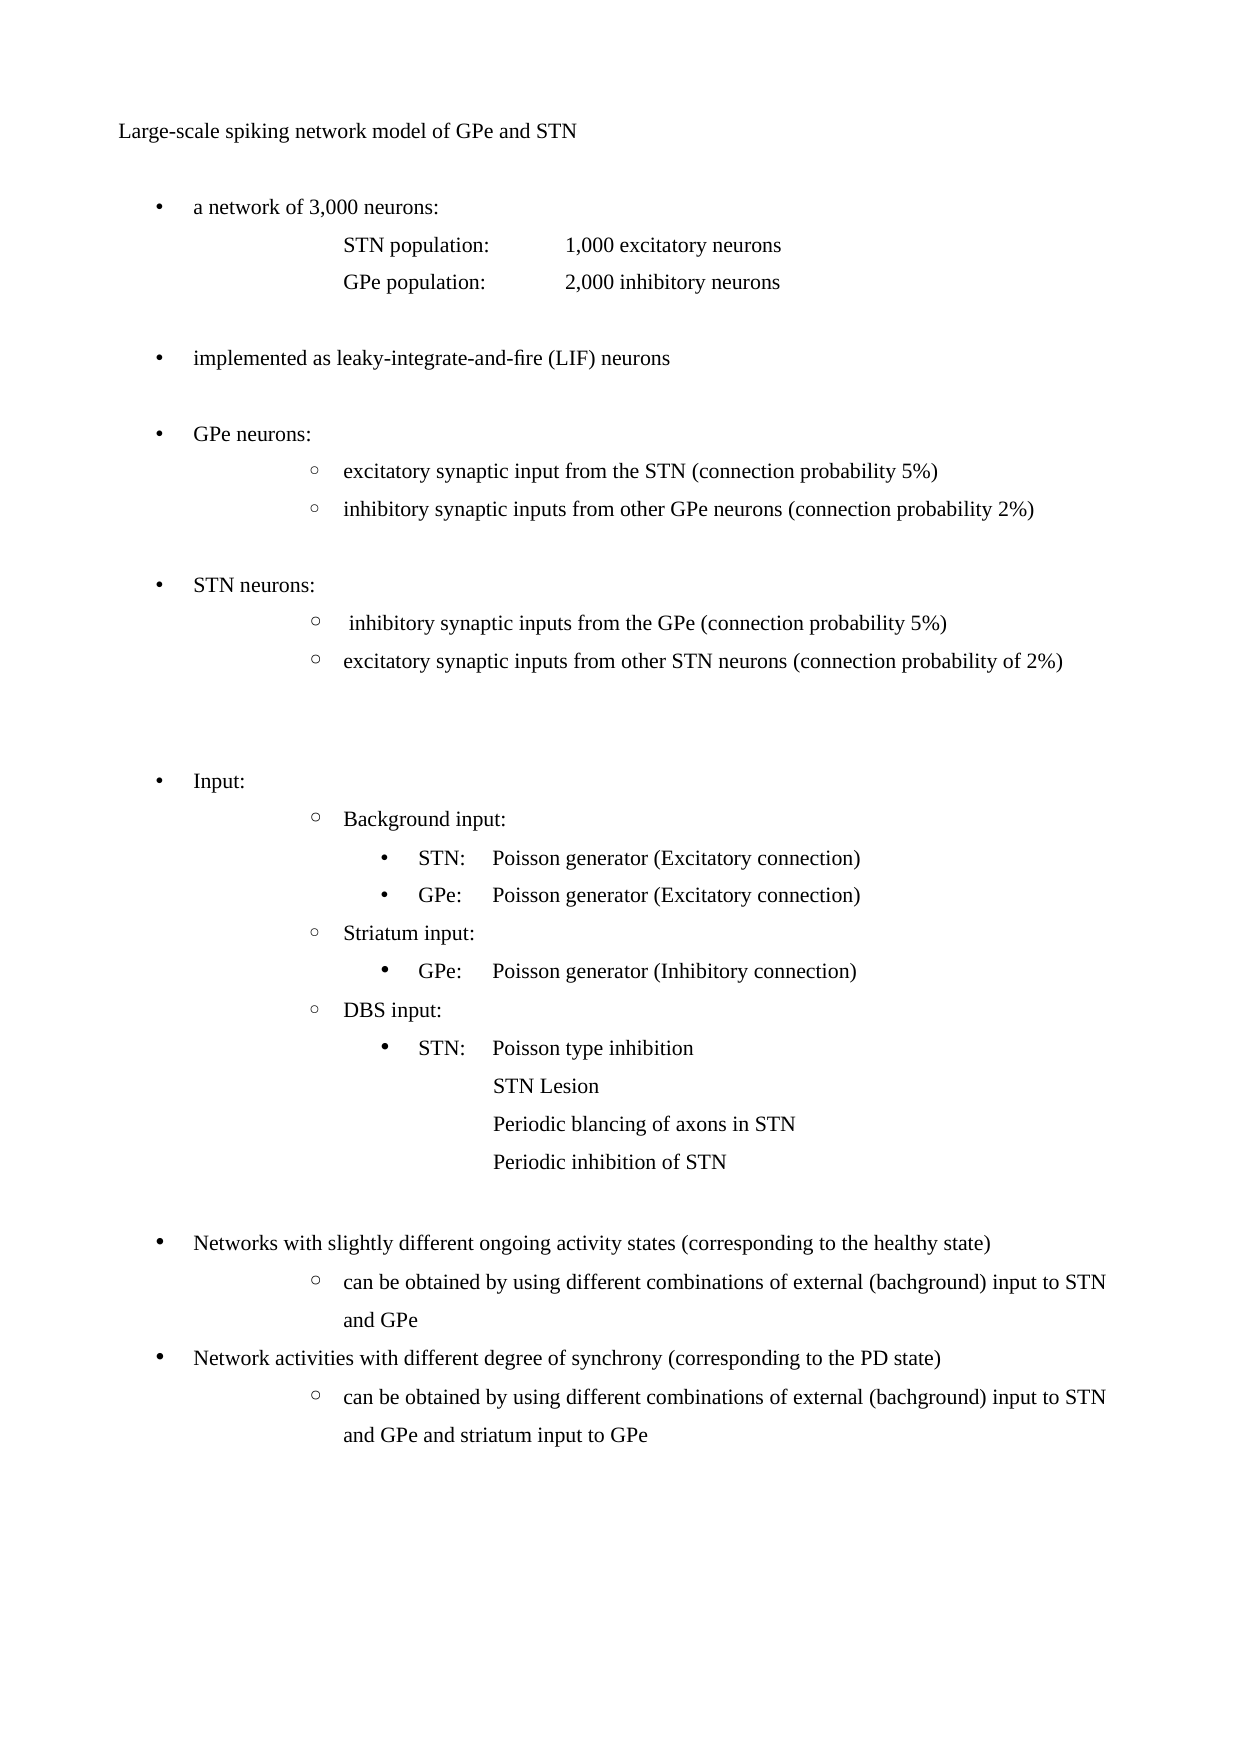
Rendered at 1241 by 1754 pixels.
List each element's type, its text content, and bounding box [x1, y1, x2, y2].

text Periodic inhibition of STN [118, 1149, 1122, 1174]
list STN neurons: [156, 572, 1122, 597]
list Background input: [306, 806, 1122, 832]
list excitatory synaptic inputs from other STN neurons (connection probability of 2%) [306, 648, 1122, 674]
text STN Lesion [118, 1073, 1122, 1099]
list Input: [156, 768, 1122, 793]
list GPe: Poisson generator (Inhibitory connection) [381, 958, 1122, 984]
text Large-scale spiking network model of GPe and STN [118, 118, 1122, 143]
list inhibitory synaptic inputs from other GPe neurons (connection probability 2%) [306, 496, 1122, 521]
list STN population: 1,000 excitatory neurons [306, 232, 1122, 257]
list Networks with slightly different ongoing activity states (corresponding to the healthy state) [156, 1230, 1122, 1256]
list STN: Poisson generator (Excitatory connection) [381, 845, 1122, 870]
list implemented as leaky-integrate-and-ﬁre (LIF) neurons [156, 345, 1122, 370]
list excitatory synaptic input from the STN (connection probability 5%) [306, 458, 1122, 484]
list Striatum input: [306, 920, 1122, 946]
list DBS input: [306, 997, 1122, 1022]
list GPe neurons: [156, 421, 1122, 446]
list can be obtained by using different combinations of external (bachground) input to STN and GPe and striatum input to GPe [306, 1384, 1122, 1447]
list GPe: Poisson generator (Excitatory connection) [381, 882, 1122, 908]
list GPe population: 2,000 inhibitory neurons [306, 269, 1122, 294]
list STN: Poisson type inhibition [381, 1035, 1122, 1061]
list can be obtained by using different combinations of external (bachground) input to STN and GPe [306, 1269, 1122, 1332]
list Network activities with different degree of synchrony (corresponding to the PD state) [156, 1345, 1122, 1371]
text Periodic blancing of axons in STN [118, 1111, 1122, 1136]
list inhibitory synaptic inputs from the GPe (connection probability 5%) [306, 610, 1122, 636]
list a network of 3,000 neurons: [156, 194, 1122, 219]
